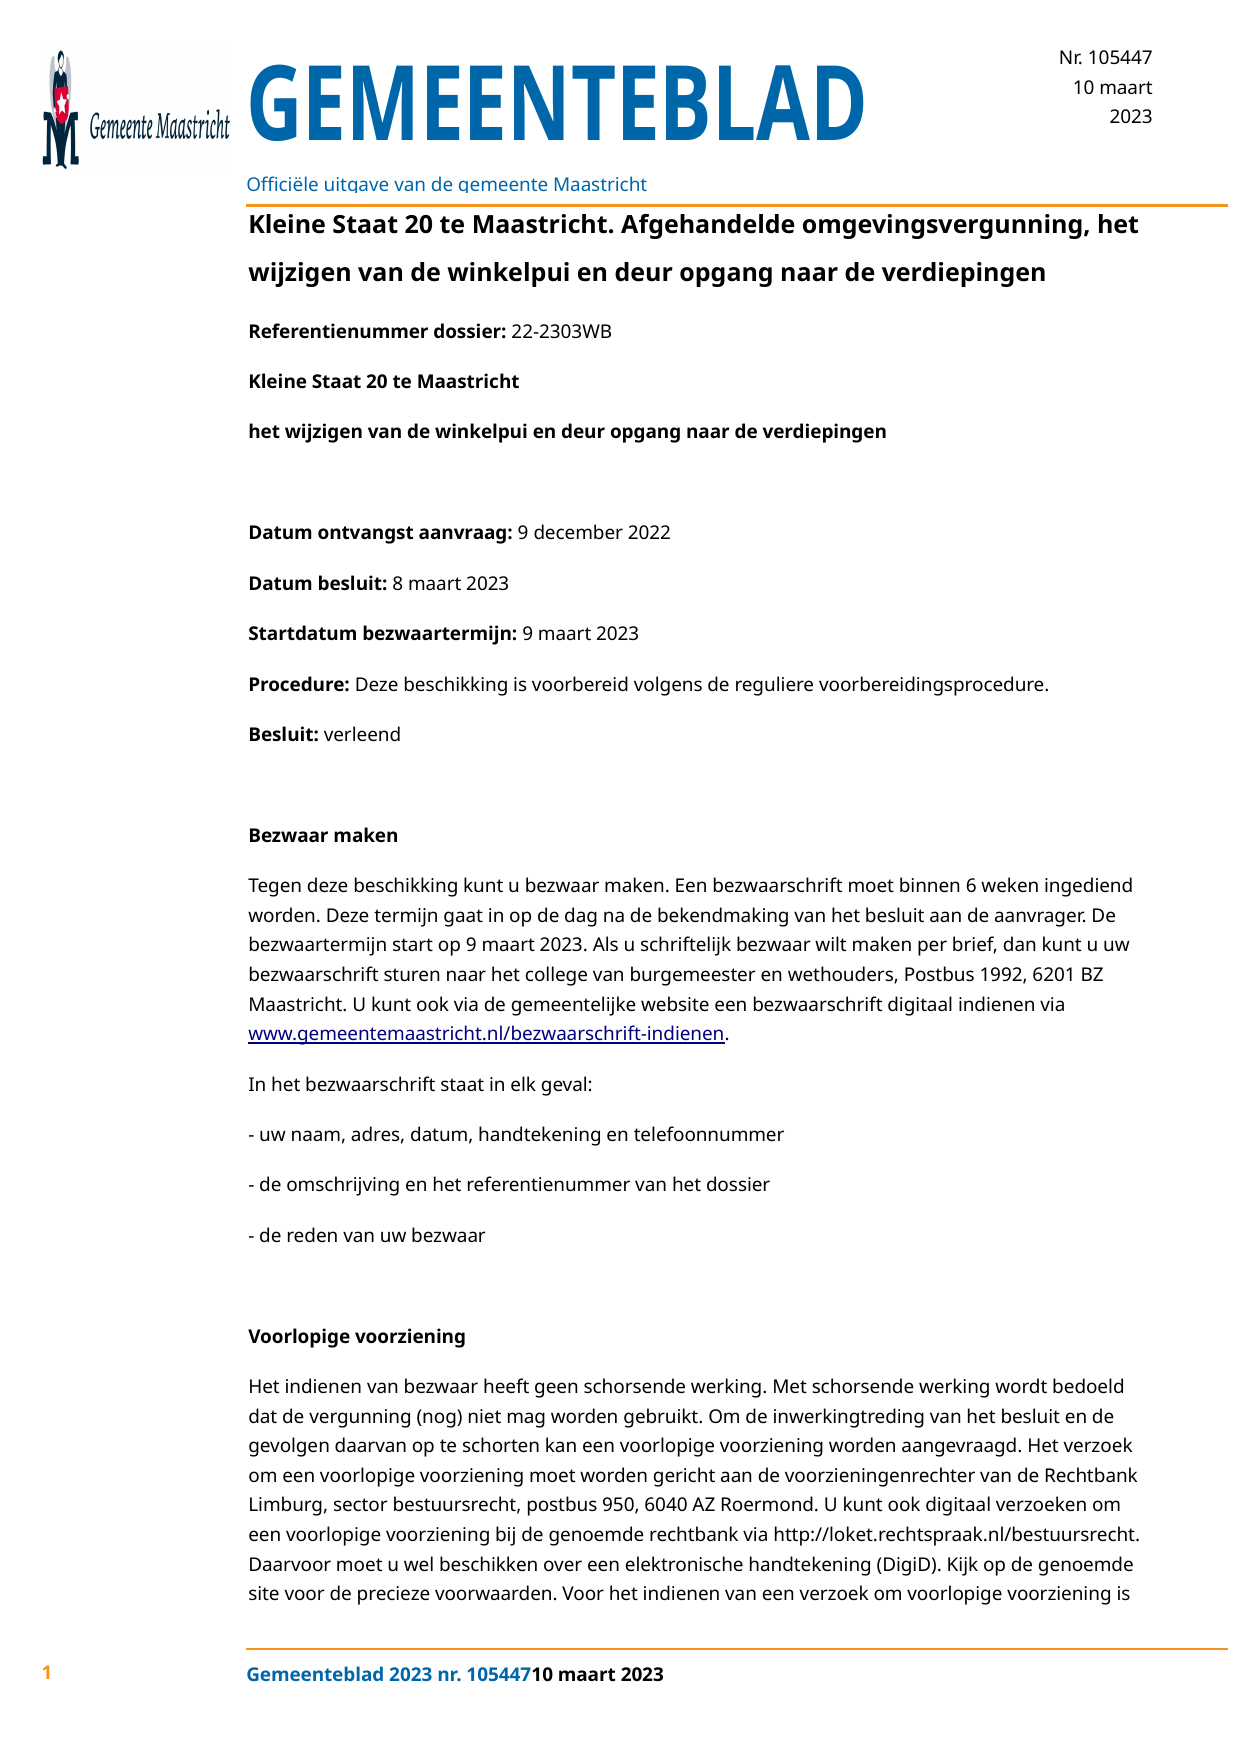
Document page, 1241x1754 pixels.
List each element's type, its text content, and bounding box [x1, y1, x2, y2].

picture [41, 47, 231, 172]
text Datum ontvangst aanvraag: 9 december 2022 [248, 519, 1152, 545]
text Datum besluit: 8 maart 2023 [248, 570, 1152, 596]
text In het bezwaarschrift staat in elk geval: [248, 1071, 1152, 1097]
text Tegen deze beschikking kunt u bezwaar maken. Een bezwaarschrift moet binnen 6 weken ingediend worden. Deze termijn gaat in op de dag na de bekendmaking van het besluit aan de aanvrager. De bezwaartermijn start op 9 maart 2023. Als u schriftelijk bezwaar wilt maken per brief, dan kunt u uw bezwaarschrift sturen naar het college van burgemeester en wethouders, Postbus 1992, 6201 BZ Maastricht. U kunt ook via de gemeentelijke website een bezwaarschrift digitaal indienen via www.gemeentemaastricht.nl/bezwaarschrift-indienen. [248, 872, 1152, 1046]
text - de reden van uw bezwaar [248, 1222, 1152, 1248]
text Besluit: verleend [248, 721, 1152, 747]
text Kleine Staat 20 te Maastricht. Afgehandelde omgevingsvergunning, het wijzigen van de winkelpui en deur opgang naar de verdiepingen [248, 207, 1152, 288]
text Startdatum bezwaartermijn: 9 maart 2023 [248, 620, 1152, 646]
text Referentienummer dossier: 22-2303WB [248, 318, 1152, 344]
text Bezwaar maken [248, 822, 1152, 848]
text - de omschrijving en het referentienummer van het dossier [248, 1172, 1152, 1197]
text Kleine Staat 20 te Maastricht [248, 368, 1152, 394]
text het wijzigen van de winkelpui en deur opgang naar de verdiepingen [248, 419, 1152, 444]
text Procedure: Deze beschikking is voorbereid volgens de reguliere voorbereidingsprocedure. [248, 671, 1152, 697]
text Het indienen van bezwaar heeft geen schorsende werking. Met schorsende werking wordt bedoeld dat de vergunning (nog) niet mag worden gebruikt. Om de inwerkingtreding van het besluit en de gevolgen daarvan op te schorten kan een voorlopige voorziening worden aangevraagd. Het verzoek om een voorlopige voorziening moet worden gericht aan de voorzieningenrechter van de Rechtbank Limburg, sector bestuursrecht, postbus 950, 6040 AZ Roermond. U kunt ook digitaal verzoeken om een voorlopige voorziening bij de genoemde rechtbank via http://loket.rechtspraak.nl/bestuursrecht. Daarvoor moet u wel beschikken over een elektronische handtekening (DigiD). Kijk op de genoemde site voor de precieze voorwaarden. Voor het indienen van een verzoek om voorlopige voorziening is [248, 1373, 1152, 1606]
text Voorlopige voorziening [248, 1323, 1152, 1349]
text - uw naam, adres, datum, handtekening en telefoonnummer [248, 1121, 1152, 1147]
